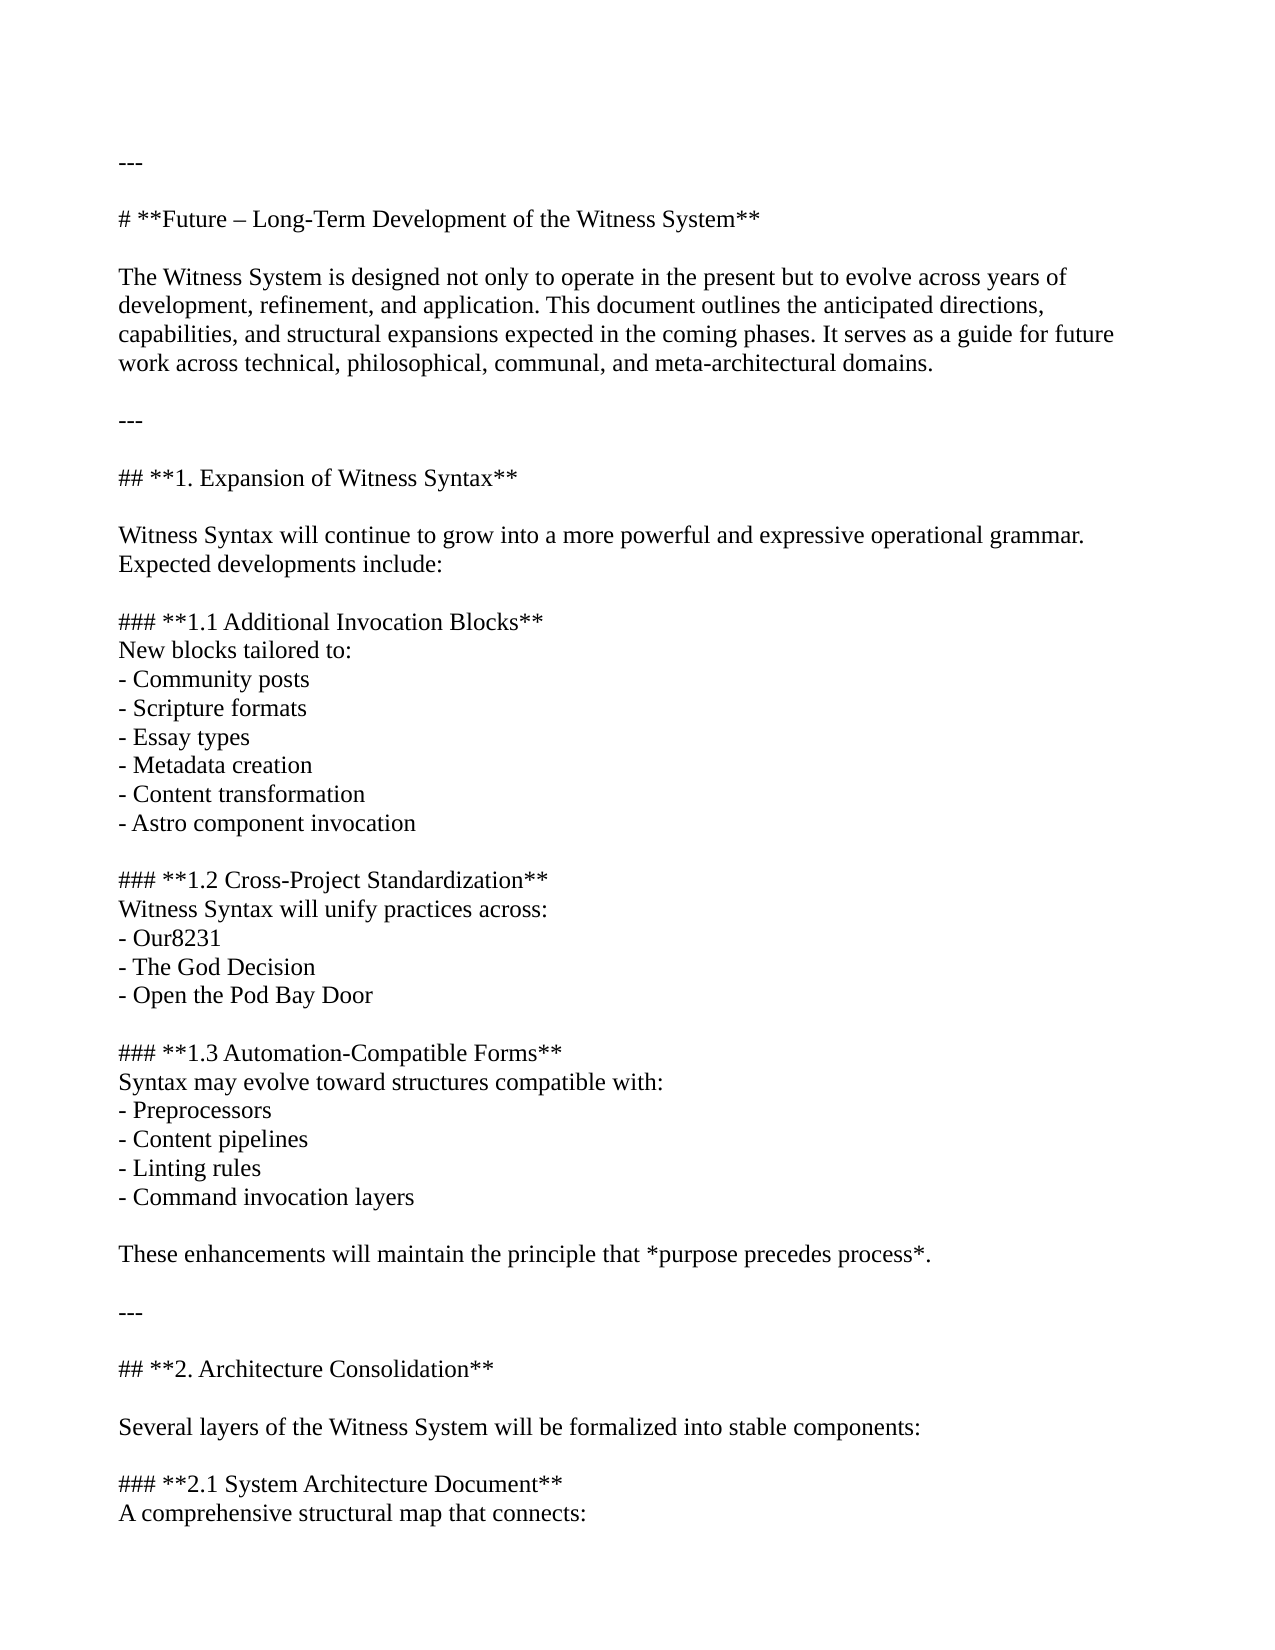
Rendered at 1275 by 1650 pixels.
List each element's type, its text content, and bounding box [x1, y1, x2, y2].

text - The God Decision [118, 952, 1157, 981]
text - Astro component invocation [118, 808, 1157, 837]
text The Witness System is designed not only to operate in the present but to evolve across years of development, refinement, and application. This document outlines the anticipated directions, capabilities, and structural expansions expected in the coming phases. It serves as a guide for future work across technical, philosophical, communal, and meta-architectural domains. [118, 262, 1157, 377]
text Syntax may evolve toward structures compatible with: [118, 1067, 1157, 1096]
text - Content transformation [118, 779, 1157, 808]
text Witness Syntax will unify practices across: [118, 894, 1157, 923]
text --- [118, 147, 1157, 176]
text - Preprocessors [118, 1096, 1157, 1124]
text ## **1. Expansion of Witness Syntax** [118, 463, 1157, 492]
text ### **1.3 Automation-Compatible Forms** [118, 1038, 1157, 1067]
text - Command invocation layers [118, 1182, 1157, 1211]
text These enhancements will maintain the principle that *purpose precedes process*. [118, 1239, 1157, 1268]
text ### **1.2 Cross-Project Standardization** [118, 866, 1157, 894]
text - Community posts [118, 664, 1157, 693]
text - Metadata creation [118, 751, 1157, 779]
text - Essay types [118, 722, 1157, 751]
text --- [118, 406, 1157, 434]
text - Open the Pod Bay Door [118, 981, 1157, 1009]
text - Content pipelines [118, 1124, 1157, 1153]
text ### **1.1 Additional Invocation Blocks** [118, 607, 1157, 636]
text New blocks tailored to: [118, 636, 1157, 664]
text Several layers of the Witness System will be formalized into stable components: [118, 1412, 1157, 1441]
text Witness Syntax will continue to grow into a more powerful and expressive operational grammar. Expected developments include: [118, 521, 1157, 578]
text --- [118, 1297, 1157, 1326]
text - Linting rules [118, 1153, 1157, 1182]
text - Scripture formats [118, 693, 1157, 722]
text ## **2. Architecture Consolidation** [118, 1354, 1157, 1383]
text # **Future – Long-Term Development of the Witness System** [118, 204, 1157, 233]
text A comprehensive structural map that connects: [118, 1498, 1157, 1527]
text ### **2.1 System Architecture Document** [118, 1469, 1157, 1498]
text - Our8231 [118, 923, 1157, 952]
